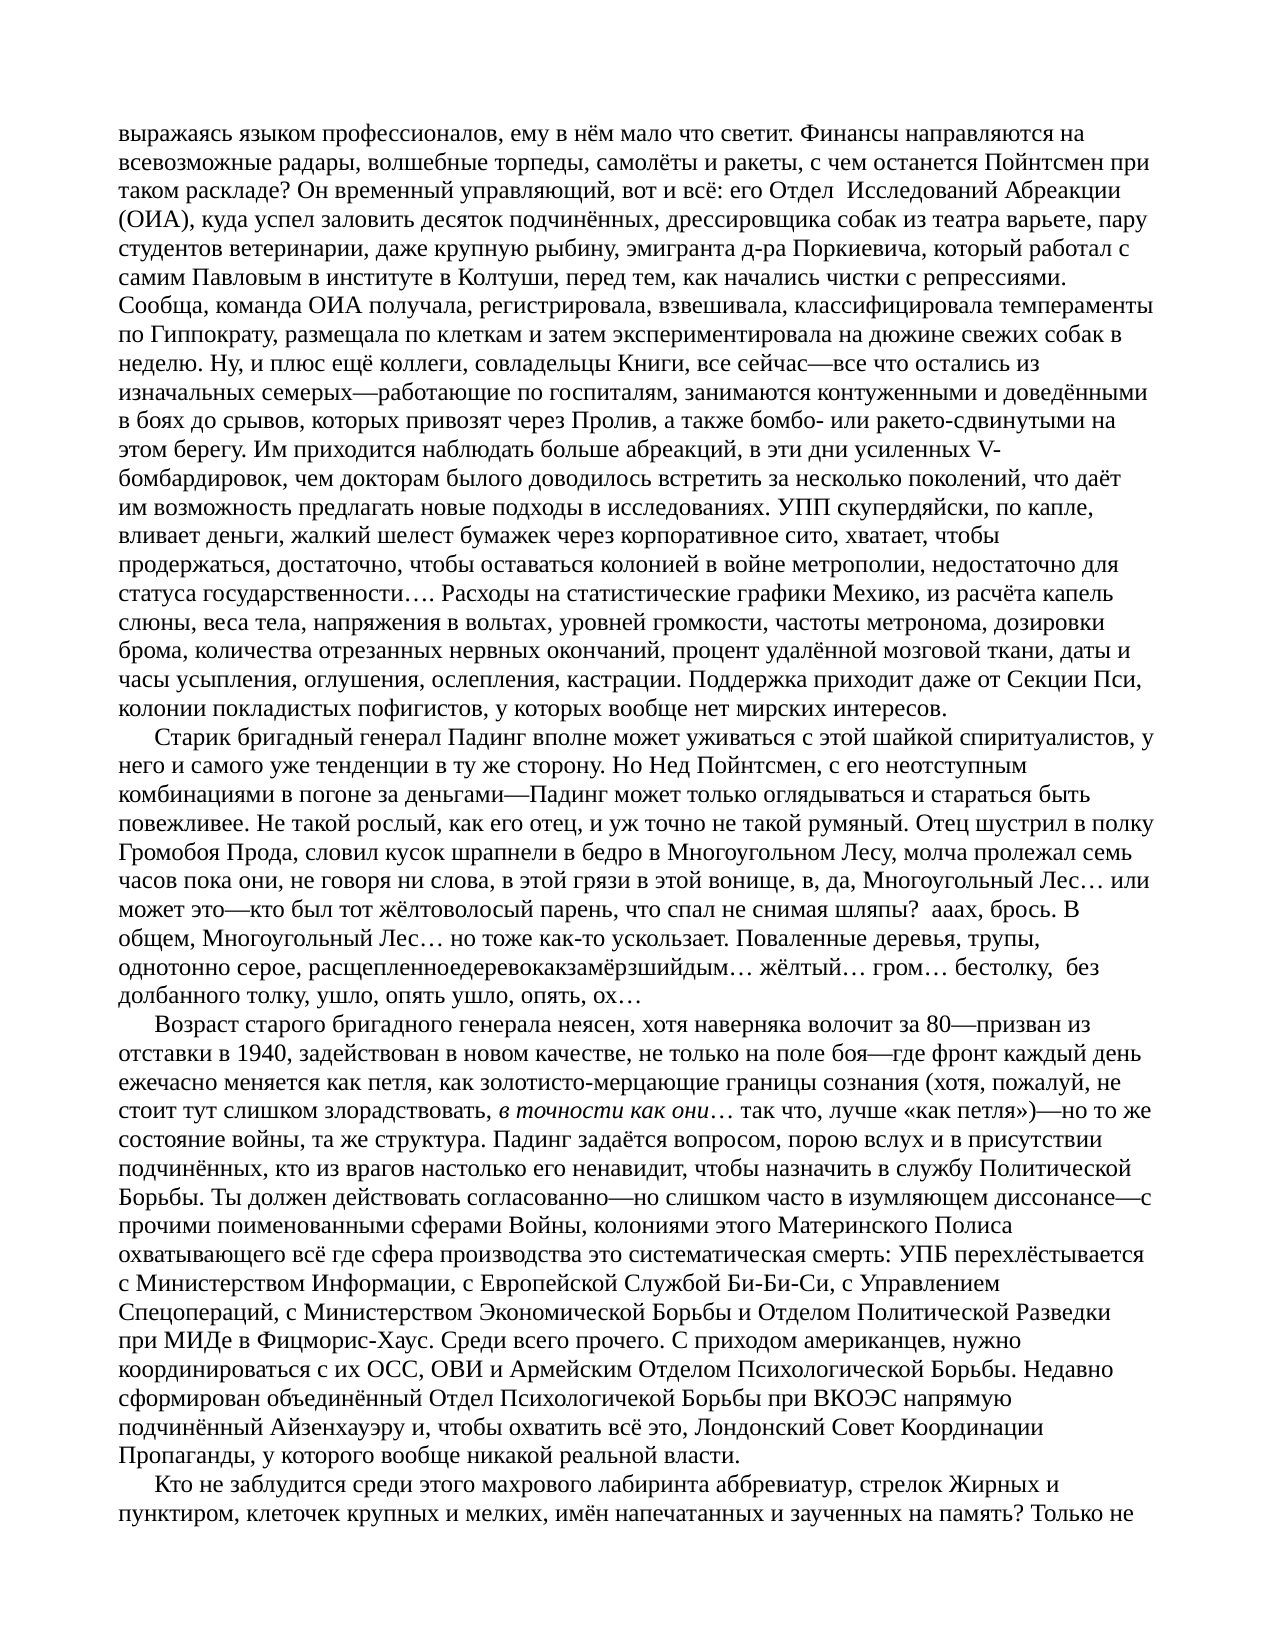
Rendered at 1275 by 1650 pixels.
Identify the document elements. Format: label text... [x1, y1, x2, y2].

text выражаясь языком профессионалов, ему в нём мало что светит. Финансы направляются на всевозможные радары, волшебные торпеды, самолёты и ракеты, с чем останется Пойнтсмен при таком раскладе? Он временный управляющий, вот и всё: его Отдел Исследований Абреакции (ОИА), куда успел заловить десяток подчинённых, дрессировщика собак из театра варьете, пару студентов ветеринарии, даже крупную рыбину, эмигранта д-ра Поркиевича, который работал с самим Павловым в институте в Колтуши, перед тем, как начались чистки с репрессиями. Сообща, команда ОИА получала, регистрировала, взвешивала, классифицировала темпераменты по Гиппократу, размещала по клеткам и затем экспериментировала на дюжине свежих собак в неделю. Ну, и плюс ещё коллеги, совладельцы Книги, все сейчас—все что остались из изначальных семерых—работающие по госпиталям, занимаются контуженными и доведёнными в боях до срывов, которых привозят через Пролив, а также бомбо- или ракето-сдвинутыми на этом берегу. Им приходится наблюдать больше абреакций, в эти дни усиленных V-бомбардировок, чем докторам былого доводилось встретить за несколько поколений, что даёт им возможность предлагать новые подходы в исследованиях. УПП скупердяйски, по капле, вливает деньги, жалкий шелест бумажек через корпоративное сито, хватает, чтобы продержаться, достаточно, чтобы оставаться колонией в войне метрополии, недостаточно для статуса государственности…. Расходы на статистические графики Мехико, из расчёта капель слюны, веса тела, напряжения в вольтах, уровней громкости, частоты метронома, дозировки брома, количества отрезанных нервных окончаний, процент удалённой мозговой ткани, даты и часы усыпления, оглушения, ослепления, кастрации. Поддержка приходит даже от Секции Пси, колонии покладистых пофигистов, у которых вообще нет мирских интересов. [118, 118, 1157, 722]
text Старик бригадный генерал Падинг вполне может уживаться с этой шайкой спиритуалистов, у него и самого уже тенденции в ту же сторону. Но Нед Пойнтсмен, с его неотступным комбинациями в погоне за деньгами—Падинг может только оглядываться и стараться быть повежливее. Не такой рослый, как его отец, и уж точно не такой румяный. Отец шустрил в полку Громобоя Прода, словил кусок шрапнели в бедро в Многоугольном Лесу, молча пролежал семь часов пока они, не говоря ни слова, в этой грязи в этой вонище, в, да, Многоугольный Лес… или может это—кто был тот жёлтоволосый парень, что спал не снимая шляпы? ааах, брось. В общем, Многоугольный Лес… но тоже как-то ускользает. Поваленные деревья, трупы, однотонно серое, расщепленноедеревокакзамёрзшийдым… жёлтый… гром… бестолку, без долбанного толку, ушло, опять ушло, опять, ох… [118, 722, 1157, 1009]
text Возраст старого бригадного генерала неясен, хотя наверняка волочит за 80—призван из отставки в 1940, задействован в новом качестве, не только на поле боя—где фронт каждый день ежечасно меняется как петля, как золотисто-мерцающие границы сознания (хотя, пожалуй, не стоит тут слишком злорадствовать, в точности как они… так что, лучше «как петля»)—но то же состояние войны, та же структура. Падинг задаётся вопросом, порою вслух и в присутствии подчинённых, кто из врагов настолько его ненавидит, чтобы назначить в службу Политической Борьбы. Ты должен действовать согласованно—но слишком часто в изумляющем диссонансе—с прочими поименованными сферами Войны, колониями этого Материнского Полиса охватывающего всё где сфера производства это систематическая смерть: УПБ перехлёстывается с Министерством Информации, с Европейской Службой Би-Би-Си, с Управлением Спецопераций, с Министерством Экономической Борьбы и Отделом Политической Разведки при МИДе в Фицморис-Хаус. Среди всего прочего. С приходом американцев, нужно координироваться с их ОСС, ОВИ и Армейским Отделом Психологической Борьбы. Недавно сформирован объединённый Отдел Психологичекой Борьбы при ВКОЭС напрямую подчинённый Айзенхауэру и, чтобы охватить всё это, Лондонский Совет Координации Пропаганды, у которого вообще никакой реальной власти. [118, 1009, 1157, 1469]
text Кто не заблудится среди этого махрового лабиринта аббревиатур, стрелок Жирных и пунктиром, клеточек крупных и мелких, имён напечатанных и заученных на память? Только не [118, 1469, 1157, 1527]
